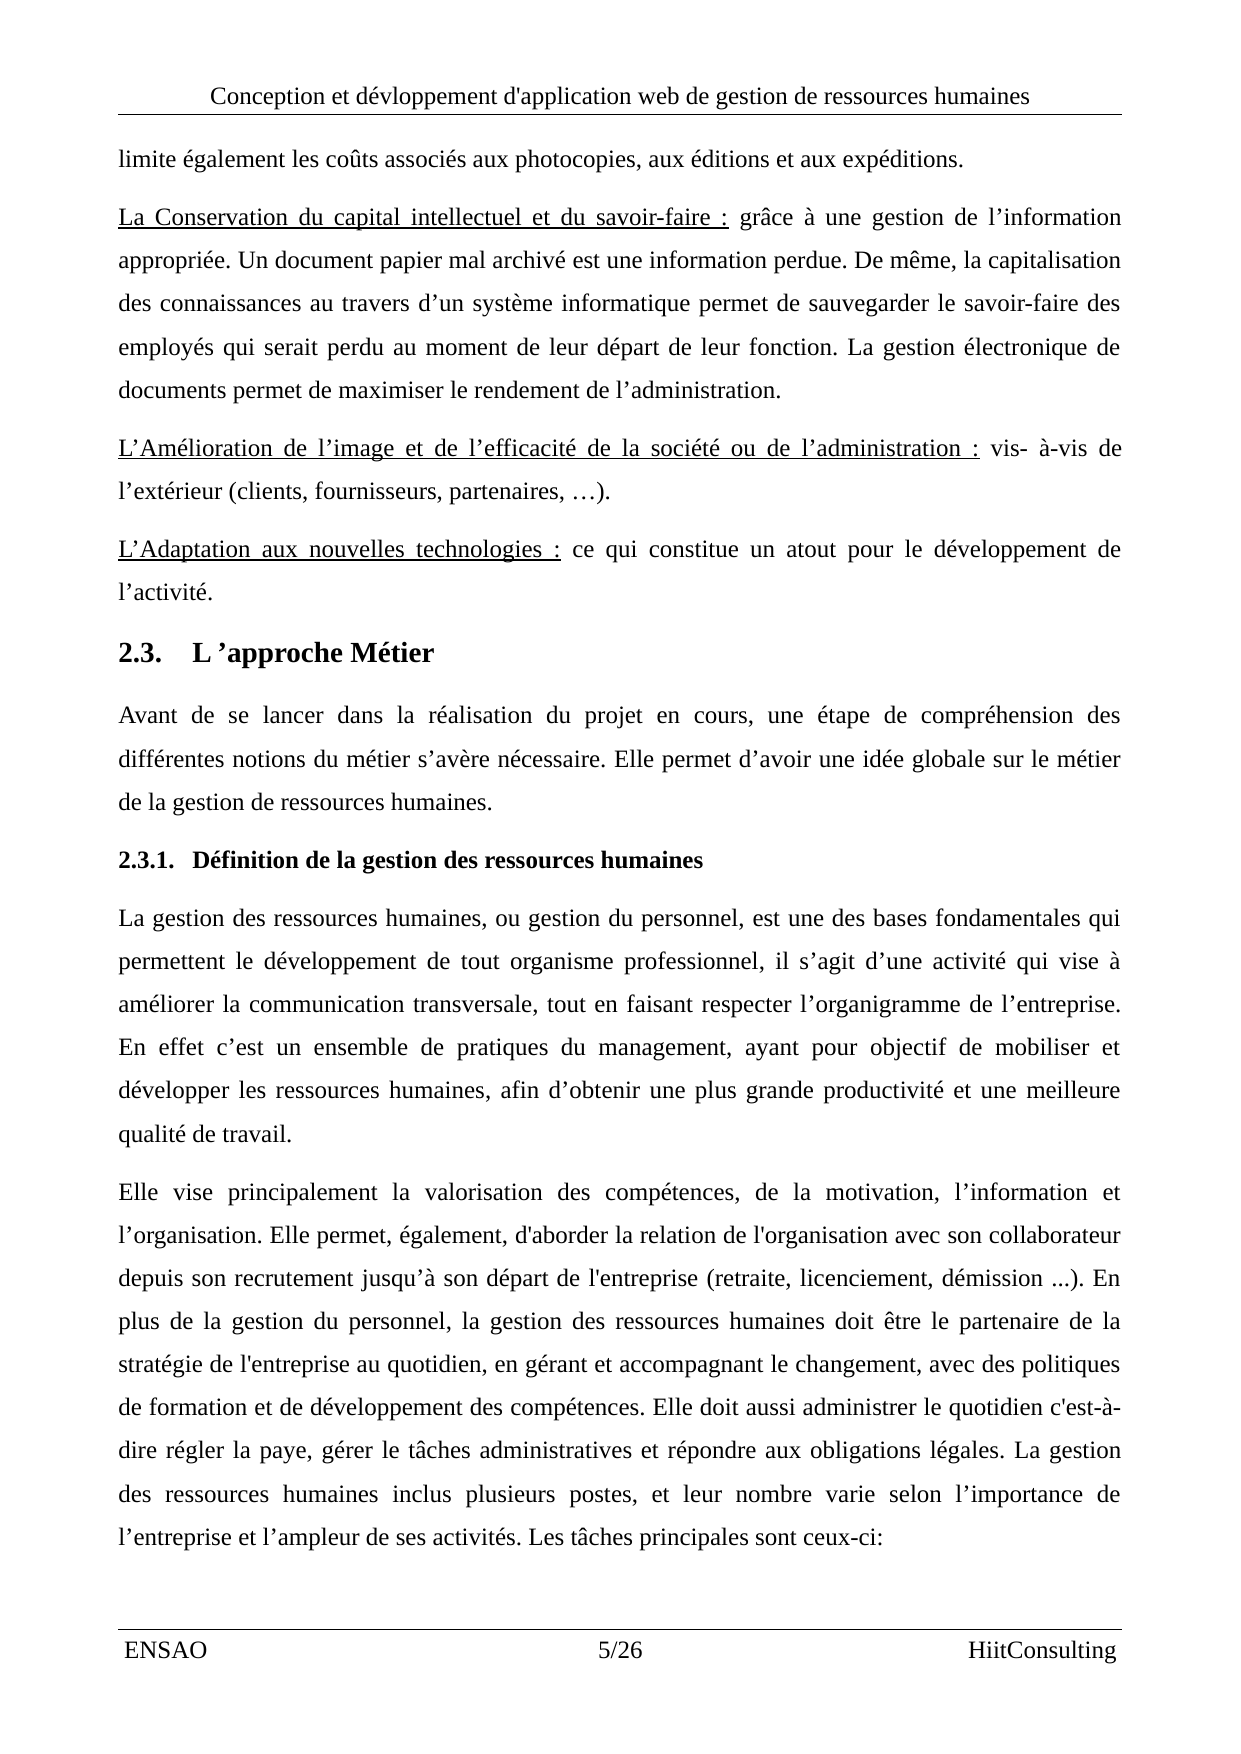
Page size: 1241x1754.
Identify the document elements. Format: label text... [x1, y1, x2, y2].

text L’Amélioration de l’image et de l’efficacité de la société ou de l’administration : vis- à-vis de l’extérieur (clients, fournisseurs, partenaires, …). [118, 433, 1122, 505]
text L’Adaptation aux nouvelles technologies : ce qui constitue un atout pour le développement de l’activité. [118, 534, 1122, 606]
text limite également les coûts associés aux photocopies, aux éditions et aux expéditions. [118, 144, 1122, 173]
text Avant de se lancer dans la réalisation du projet en cours, une étape de compréhension des différentes notions du métier s’avère nécessaire. Elle permet d’avoir une idée globale sur le métier de la gestion de ressources humaines. [118, 701, 1122, 816]
text La Conservation du capital intellectuel et du savoir-faire : grâce à une gestion de l’information appropriée. Un document papier mal archivé est une information perdue. De même, la capitalisation des connaissances au travers d’un système informatique permet de sauvegarder le savoir-faire des employés qui serait perdu au moment de leur départ de leur fonction. La gestion électronique de documents permet de maximiser le rendement de l’administration. [118, 202, 1122, 403]
text La gestion des ressources humaines, ou gestion du personnel, est une des bases fondamentales qui permettent le développement de tout organisme professionnel, il s’agit d’une activité qui vise à améliorer la communication transversale, tout en faisant respecter l’organigramme de l’entreprise. En effet c’est un ensemble de pratiques du management, ayant pour objectif de mobiliser et développer les ressources humaines, afin d’obtenir une plus grande productivité et une meilleure qualité de travail. [118, 903, 1122, 1147]
text Elle vise principalement la valorisation des compétences, de la motivation, l’information et l’organisation. Elle permet, également, d'aborder la relation de l'organisation avec son collaborateur depuis son recrutement jusqu’à son départ de l'entreprise (retraite, licenciement, démission ...). En plus de la gestion du personnel, la gestion des ressources humaines doit être le partenaire de la stratégie de l'entreprise au quotidien, en gérant et accompagnant le changement, avec des politiques de formation et de développement des compétences. Elle doit aussi administrer le quotidien c'est-à- dire régler la paye, gérer le tâches administratives et répondre aux obligations légales. La gestion des ressources humaines inclus plusieurs postes, et leur nombre varie selon l’importance de l’entreprise et l’ampleur de ses activités. Les tâches principales sont ceux-ci: [118, 1177, 1122, 1551]
text 2.3.1. Définition de la gestion des ressources humaines [118, 845, 1122, 874]
text 2.3. L ’approche Métier [118, 635, 1122, 669]
